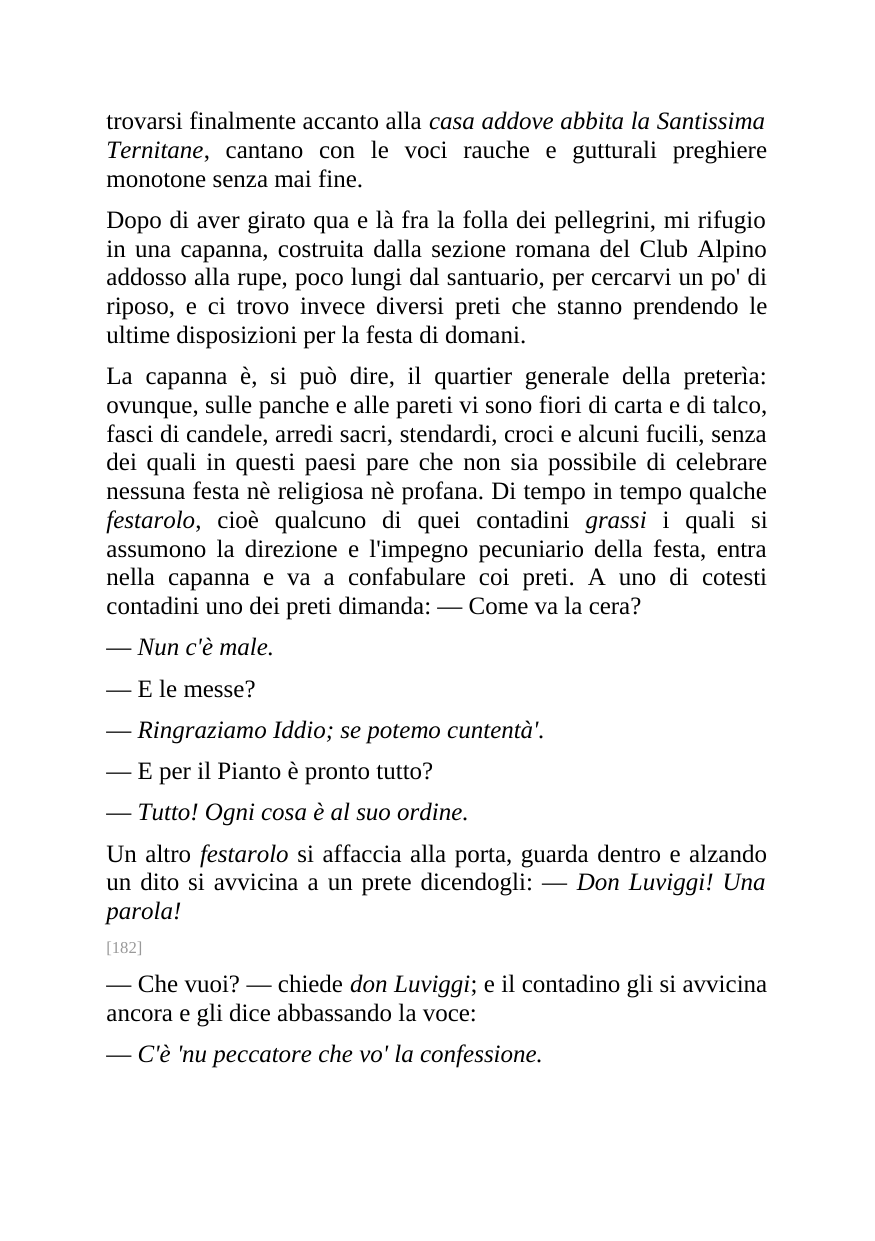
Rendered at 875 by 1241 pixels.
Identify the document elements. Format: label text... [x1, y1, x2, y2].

text trovarsi finalmente accanto alla casa addove abbita la Santissima Ternitane, cantano con le voci rauche e gutturali preghiere monotone senza mai fine. [106, 106, 768, 192]
text — Nun c'è male. [106, 632, 768, 661]
text — Che vuoi? — chiede don Luviggi; e il contadino gli si avvicina ancora e gli dice abbassando la voce: [106, 969, 768, 1027]
text La capanna è, si può dire, il quartier generale della preterìa: ovunque, sulle panche e alle pareti vi sono fiori di carta e di talco, fasci di candele, arredi sacri, stendardi, croci e alcuni fucili, senza dei quali in questi paesi pare che non sia possibile di celebrare nessuna festa nè religiosa nè profana. Di tempo in tempo qualche festarolo, cioè qualcuno di quei contadini grassi i quali si assumono la direzione e l'impegno pecuniario della festa, entra nella capanna e va a confabulare coi preti. A uno di cotesti contadini uno dei preti dimanda: — Come va la cera? [106, 361, 768, 620]
text — C'è 'nu peccatore che vo' la confessione. [106, 1039, 768, 1068]
text — Tutto! Ogni cosa è al suo ordine. [106, 797, 768, 826]
text Dopo di aver girato qua e là fra la folla dei pellegrini, mi rifugio in una capanna, costruita dalla sezione romana del Club Alpino addosso alla rupe, poco lungi dal santuario, per cercarvi un po' di riposo, e ci trovo invece diversi preti che stanno prendendo le ultime disposizioni per la festa di domani. [106, 205, 768, 349]
text — E le messe? [106, 674, 768, 702]
text Un altro festarolo si affaccia alla porta, guarda dentro e alzando un dito si avvicina a un prete dicendogli: — Don Luviggi! Una parola! [106, 839, 768, 925]
text — E per il Pianto è pronto tutto? [106, 756, 768, 785]
text — Ringraziamo Iddio; se potemo cuntentà'. [106, 715, 768, 744]
text [182] [106, 937, 768, 957]
